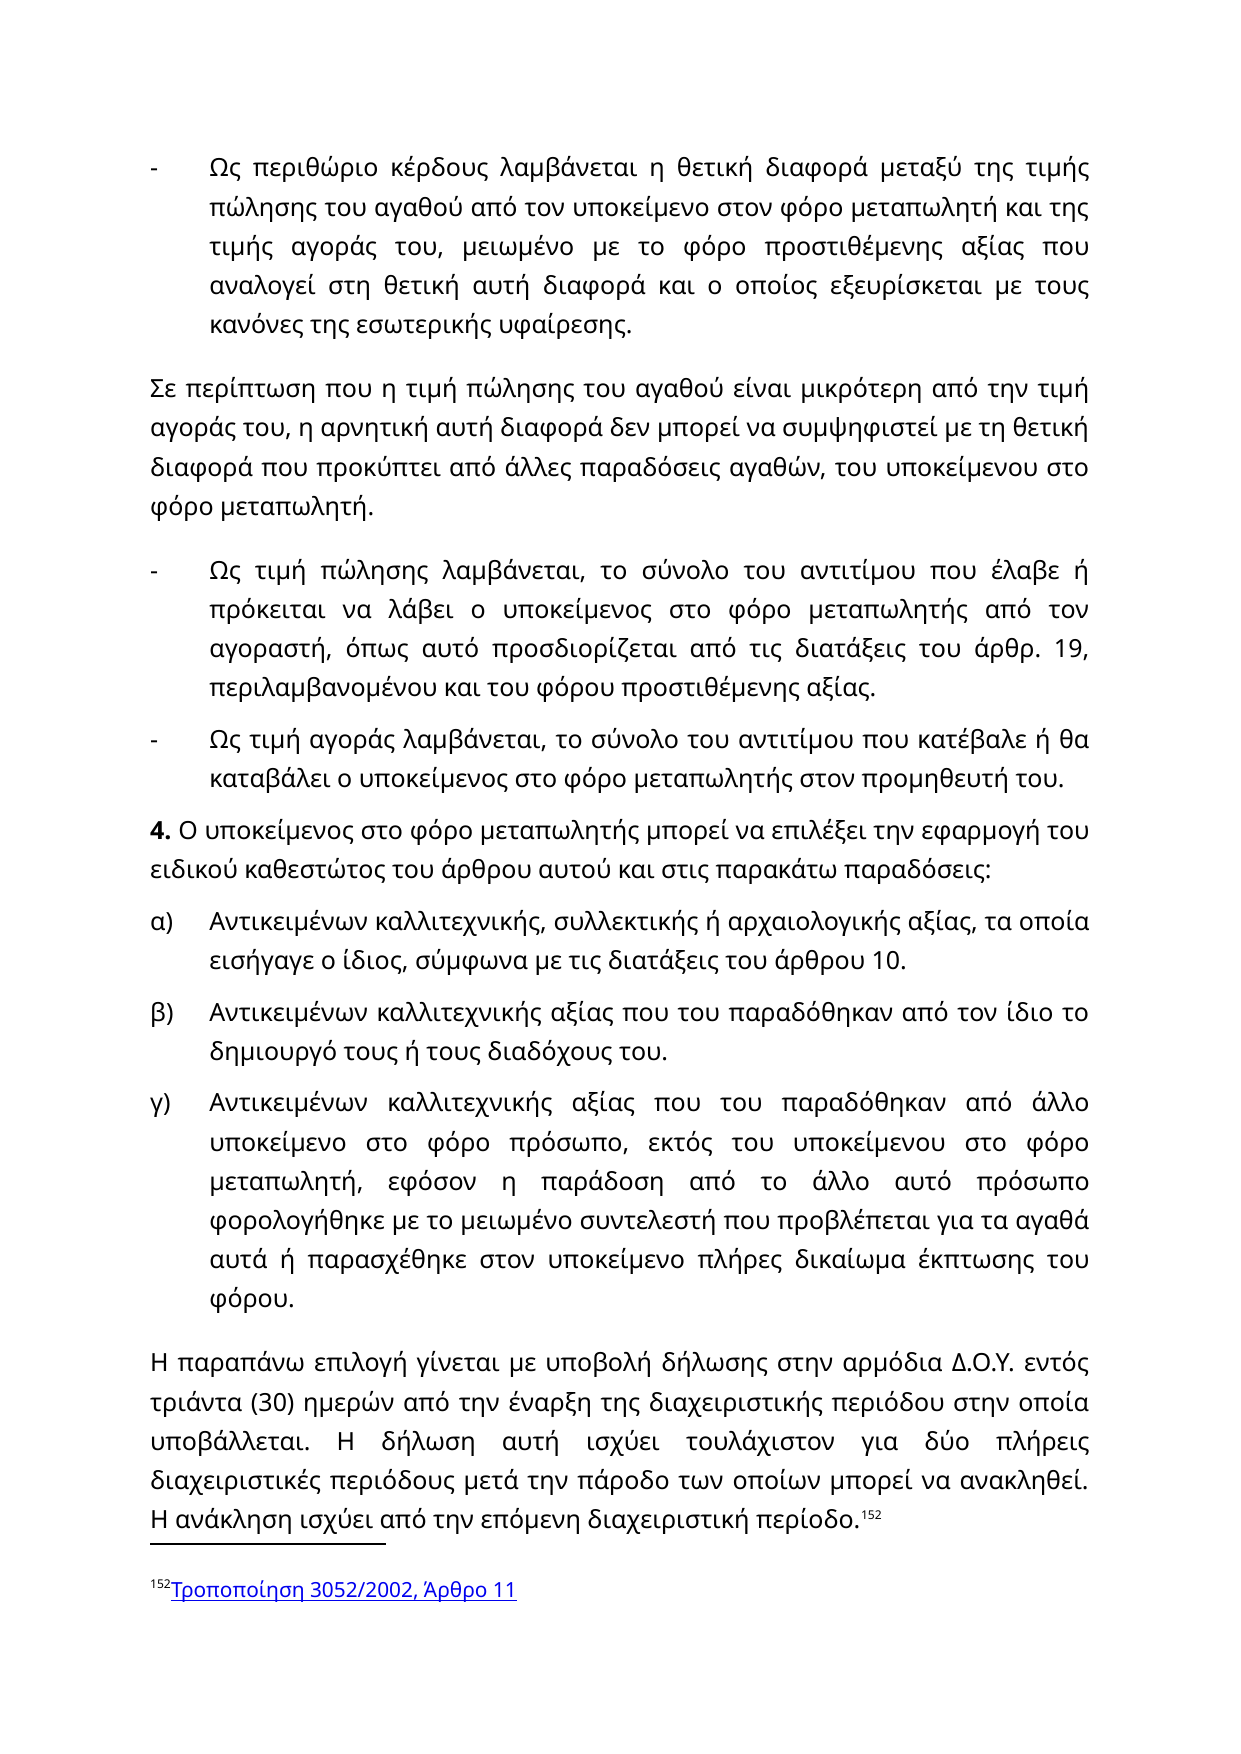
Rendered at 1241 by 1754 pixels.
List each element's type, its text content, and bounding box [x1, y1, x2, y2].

list - Ως τιμή αγοράς λαμβάνεται, το σύνολο του αντιτίμου που κατέβαλε ή θα καταβάλει ο υποκείμενος στο φόρο μεταπωλητής στον προμηθευτή του. [150, 722, 1090, 795]
text 4. Ο υποκείμενος στο φόρο μεταπωλητής μπορεί να επιλέξει την εφαρμογή του ειδικού καθεστώτος του άρθρου αυτού και στις παρακάτω παραδόσεις: [150, 812, 1090, 886]
text Τροποποίηση 3052/2002, Άρθρο 11 [150, 1576, 1090, 1604]
list - Ως περιθώριο κέρδους λαμβάνεται η θετική διαφορά μεταξύ της τιμής πώλησης του αγαθού από τον υποκείμενο στον φόρο μεταπωλητή και της τιμής αγοράς του, μειωμένο με το φόρο προστιθέμενης αξίας που αναλογεί στη θετική αυτή διαφορά και ο οποίος εξευρίσκεται με τους κανόνες της εσωτερικής υφαίρεσης. [150, 150, 1090, 341]
list γ) Αντικειμένων καλλιτεχνικής αξίας που του παραδόθηκαν από άλλο υποκείμενο στο φόρο πρόσωπο, εκτός του υποκείμενου στο φόρο μεταπωλητή, εφόσον η παράδοση από το άλλο αυτό πρόσωπο φορολογήθηκε με το μειωμένο συντελεστή που προβλέπεται για τα αγαθά αυτά ή παρασχέθηκε στον υποκείμενο πλήρες δικαίωμα έκπτωσης του φόρου. [150, 1085, 1090, 1315]
text Η παραπάνω επιλογή γίνεται με υποβολή δήλωσης στην αρμόδια Δ.Ο.Υ. εντός τριάντα (30) ημερών από την έναρξη της διαχειριστικής περιόδου στην οποία υποβάλλεται. Η δήλωση αυτή ισχύει τουλάχιστον για δύο πλήρεις διαχειριστικές περιόδους μετά την πάροδο των οποίων μπορεί να ανακληθεί. Η ανάκληση ισχύει από την επόμενη διαχειριστική περίοδο. [150, 1345, 1090, 1536]
list β) Αντικειμένων καλλιτεχνικής αξίας που του παραδόθηκαν από τον ίδιο το δημιουργό τους ή τους διαδόχους του. [150, 994, 1090, 1067]
text Σε περίπτωση που η τιμή πώλησης του αγαθού είναι μικρότερη από την τιμή αγοράς του, η αρνητική αυτή διαφορά δεν μπορεί να συμψηφιστεί με τη θετική διαφορά που προκύπτει από άλλες παραδόσεις αγαθών, του υποκείμενου στο φόρο μεταπωλητή. [150, 371, 1090, 522]
list α) Αντικειμένων καλλιτεχνικής, συλλεκτικής ή αρχαιολογικής αξίας, τα οποία εισήγαγε ο ίδιος, σύμφωνα με τις διατάξεις του άρθρου 10. [150, 903, 1090, 977]
list - Ως τιμή πώλησης λαμβάνεται, το σύνολο του αντιτίμου που έλαβε ή πρόκειται να λάβει ο υποκείμενος στο φόρο μεταπωλητής από τον αγοραστή, όπως αυτό προσδιορίζεται από τις διατάξεις του άρθρ. 19, περιλαμβανομένου και του φόρου προστιθέμενης αξίας. [150, 552, 1090, 704]
